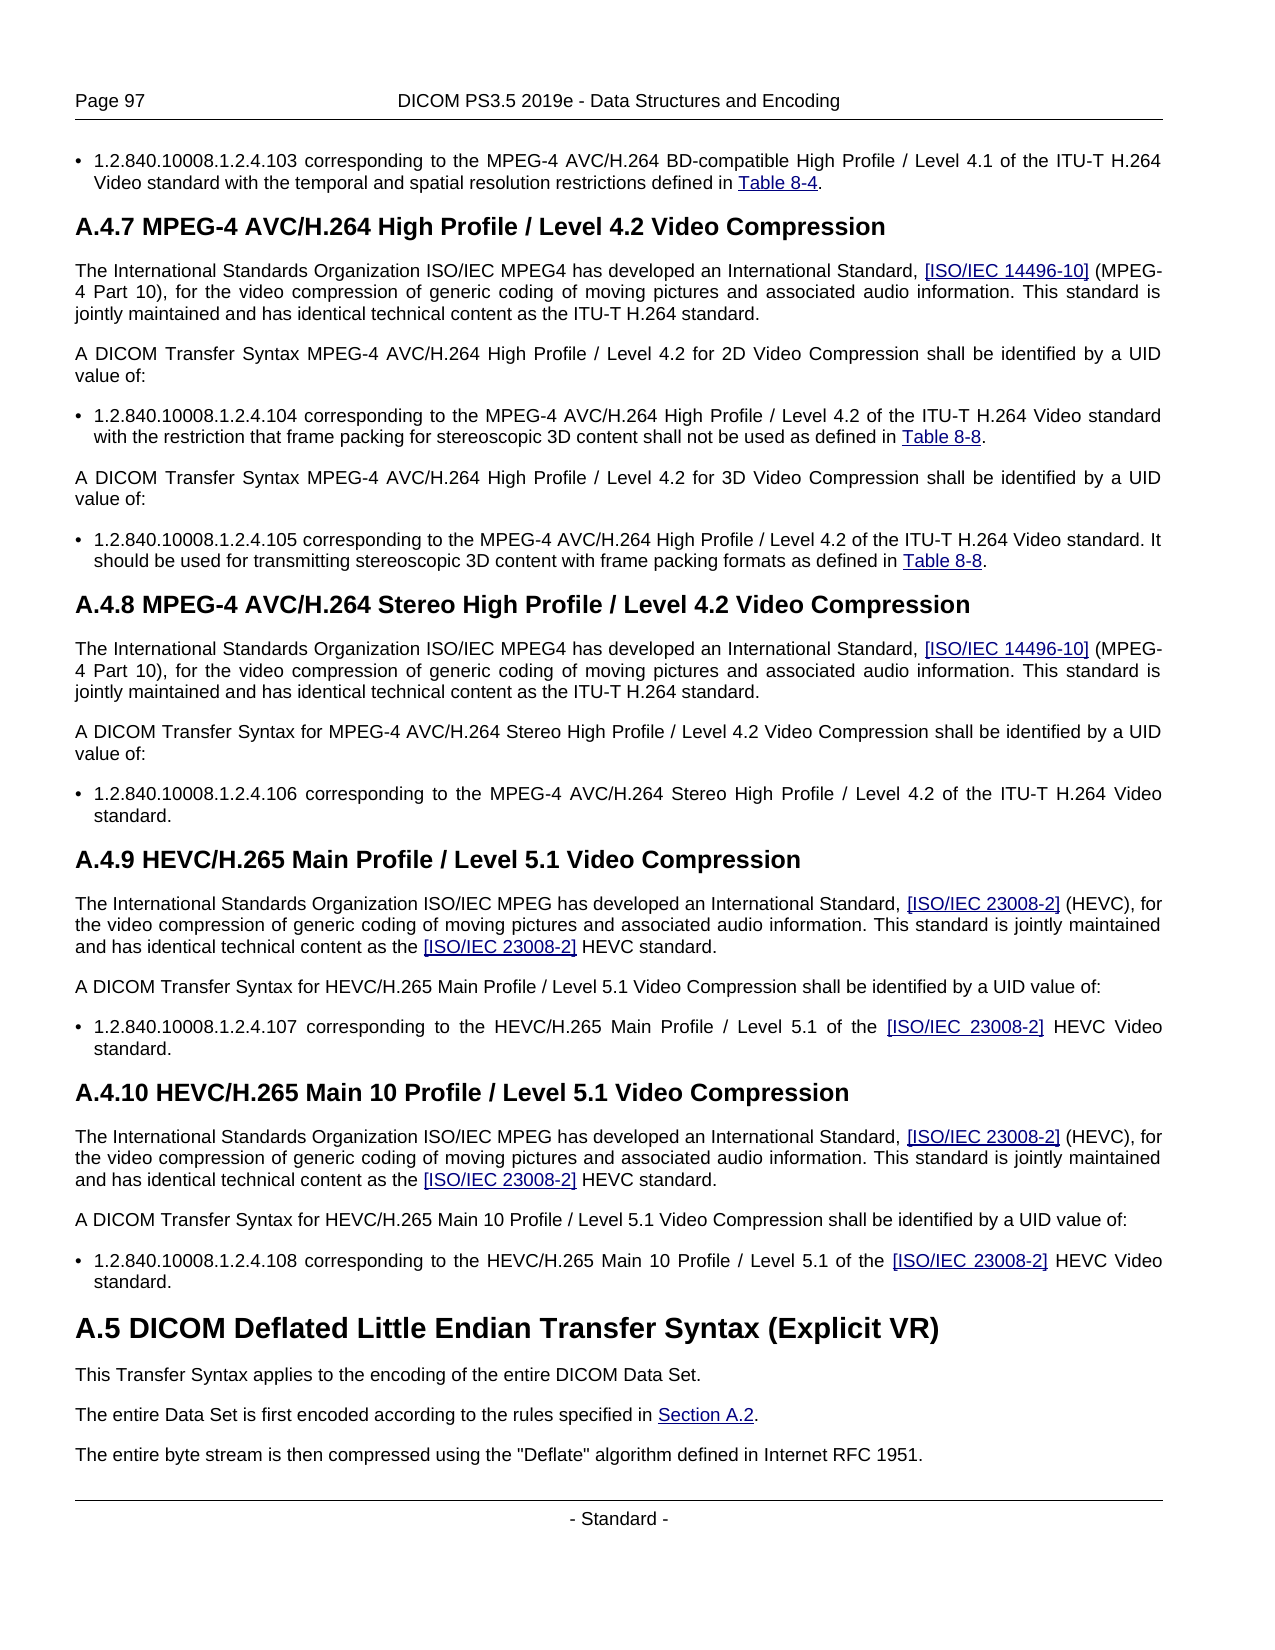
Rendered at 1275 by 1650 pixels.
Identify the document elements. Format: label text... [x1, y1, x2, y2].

text • 1.2.840.10008.1.2.4.105 corresponding to the MPEG-4 AVC/H.264 High Profile / Level 4.2 of the ITU-T H.264 Video standard. It should be used for transmitting stereoscopic 3D content with frame packing formats as defined in Table 8-8. [75, 528, 1162, 572]
text The entire Data Set is first encoded according to the rules specified in Section A.2. [75, 1404, 1162, 1425]
text A DICOM Transfer Syntax for HEVC/H.265 Main 10 Profile / Level 5.1 Video Compression shall be identified by a UID value of: [75, 1209, 1162, 1231]
text A DICOM Transfer Syntax for HEVC/H.265 Main Profile / Level 5.1 Video Compression shall be identified by a UID value of: [75, 976, 1162, 997]
text A.4.10 HEVC/H.265 Main 10 Profile / Level 5.1 Video Compression [75, 1078, 1162, 1107]
text The International Standards Organization ISO/IEC MPEG4 has developed an International Standard, [ISO/IEC 14496-10] (MPEG-4 Part 10), for the video compression of generic coding of moving pictures and associated audio information. This standard is jointly maintained and has identical technical content as the ITU-T H.264 standard. [75, 259, 1162, 324]
text A DICOM Transfer Syntax MPEG-4 AVC/H.264 High Profile / Level 4.2 for 3D Video Compression shall be identified by a UID value of: [75, 467, 1162, 510]
text The International Standards Organization ISO/IEC MPEG has developed an International Standard, [ISO/IEC 23008-2] (HEVC), for the video compression of generic coding of moving pictures and associated audio information. This standard is jointly maintained and has identical technical content as the [ISO/IEC 23008-2] HEVC standard. [75, 1126, 1162, 1190]
text A DICOM Transfer Syntax for MPEG-4 AVC/H.264 Stereo High Profile / Level 4.2 Video Compression shall be identified by a UID value of: [75, 721, 1162, 764]
text A DICOM Transfer Syntax MPEG-4 AVC/H.264 High Profile / Level 4.2 for 2D Video Compression shall be identified by a UID value of: [75, 343, 1162, 386]
text • 1.2.840.10008.1.2.4.104 corresponding to the MPEG-4 AVC/H.264 High Profile / Level 4.2 of the ITU-T H.264 Video standard with the restriction that frame packing for stereoscopic 3D content shall not be used as defined in Table 8-8. [75, 405, 1162, 448]
text • 1.2.840.10008.1.2.4.106 corresponding to the MPEG-4 AVC/H.264 Stereo High Profile / Level 4.2 of the ITU-T H.264 Video standard. [75, 783, 1162, 826]
text The International Standards Organization ISO/IEC MPEG has developed an International Standard, [ISO/IEC 23008-2] (HEVC), for the video compression of generic coding of moving pictures and associated audio information. This standard is jointly maintained and has identical technical content as the [ISO/IEC 23008-2] HEVC standard. [75, 892, 1162, 957]
text • 1.2.840.10008.1.2.4.103 corresponding to the MPEG-4 AVC/H.264 BD-compatible High Profile / Level 4.1 of the ITU-T H.264 Video standard with the temporal and spatial resolution restrictions defined in Table 8-4. [75, 150, 1162, 193]
text A.5 DICOM Deflated Little Endian Transfer Syntax (Explicit VR) [75, 1311, 1162, 1345]
text • 1.2.840.10008.1.2.4.107 corresponding to the HEVC/H.265 Main Profile / Level 5.1 of the [ISO/IEC 23008-2] HEVC Video standard. [75, 1016, 1162, 1059]
text A.4.8 MPEG-4 AVC/H.264 Stereo High Profile / Level 4.2 Video Compression [75, 590, 1162, 619]
text A.4.7 MPEG-4 AVC/H.264 High Profile / Level 4.2 Video Compression [75, 212, 1162, 241]
text • 1.2.840.10008.1.2.4.108 corresponding to the HEVC/H.265 Main 10 Profile / Level 5.1 of the [ISO/IEC 23008-2] HEVC Video standard. [75, 1249, 1162, 1292]
text The International Standards Organization ISO/IEC MPEG4 has developed an International Standard, [ISO/IEC 14496-10] (MPEG-4 Part 10), for the video compression of generic coding of moving pictures and associated audio information. This standard is jointly maintained and has identical technical content as the ITU-T H.264 standard. [75, 638, 1162, 702]
text This Transfer Syntax applies to the encoding of the entire DICOM Data Set. [75, 1363, 1162, 1385]
text The entire byte stream is then compressed using the "Deflate" algorithm defined in Internet RFC 1951. [75, 1444, 1162, 1466]
text A.4.9 HEVC/H.265 Main Profile / Level 5.1 Video Compression [75, 845, 1162, 874]
